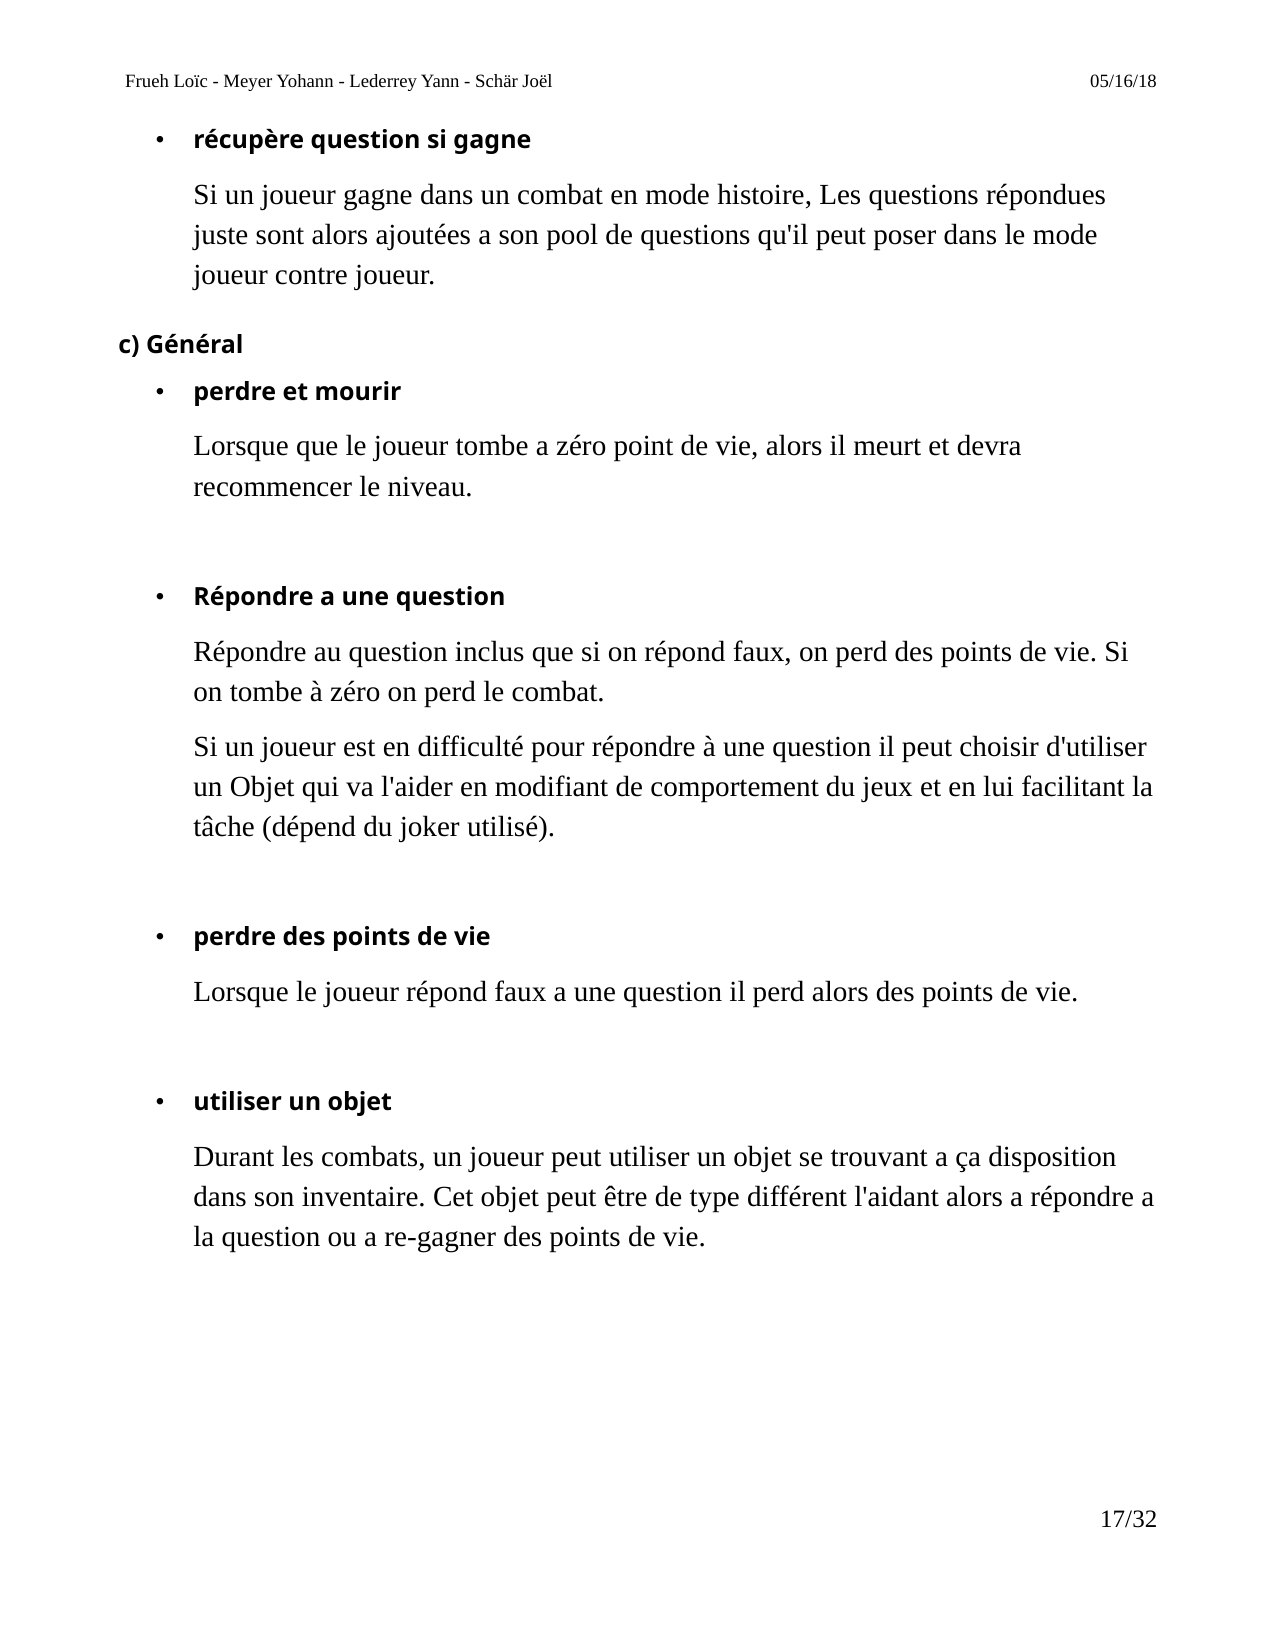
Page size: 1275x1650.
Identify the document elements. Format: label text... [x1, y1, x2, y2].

subtitle c) Général [118, 327, 1157, 361]
list Répondre au question inclus que si on répond faux, on perd des points de vie. Si on tombe à zéro on perd le combat. [156, 634, 1157, 707]
list perdre et mourir [156, 373, 1157, 407]
list Si un joueur est en difficulté pour répondre à une question il peut choisir d'utiliser un Objet qui va l'aider en modifiant de comportement du jeux et en lui facilitant la tâche (dépend du joker utilisé). [156, 729, 1157, 843]
list récupère question si gagne [156, 121, 1157, 155]
list Répondre a une question [156, 578, 1157, 612]
list perdre des points de vie [156, 919, 1157, 953]
list Lorsque que le joueur tombe a zéro point de vie, alors il meurt et devra recommencer le niveau. [156, 428, 1157, 502]
list utiliser un objet [156, 1084, 1157, 1118]
list Lorsque le joueur répond faux a une question il perd alors des points de vie. [156, 974, 1157, 1008]
list Durant les combats, un joueur peut utiliser un objet se trouvant a ça disposition dans son inventaire. Cet objet peut être de type différent l'aidant alors a répondre a la question ou a re-gagner des points de vie. [156, 1139, 1157, 1253]
list Si un joueur gagne dans un combat en mode histoire, Les questions répondues juste sont alors ajoutées a son pool de questions qu'il peut poser dans le mode joueur contre joueur. [156, 177, 1157, 291]
